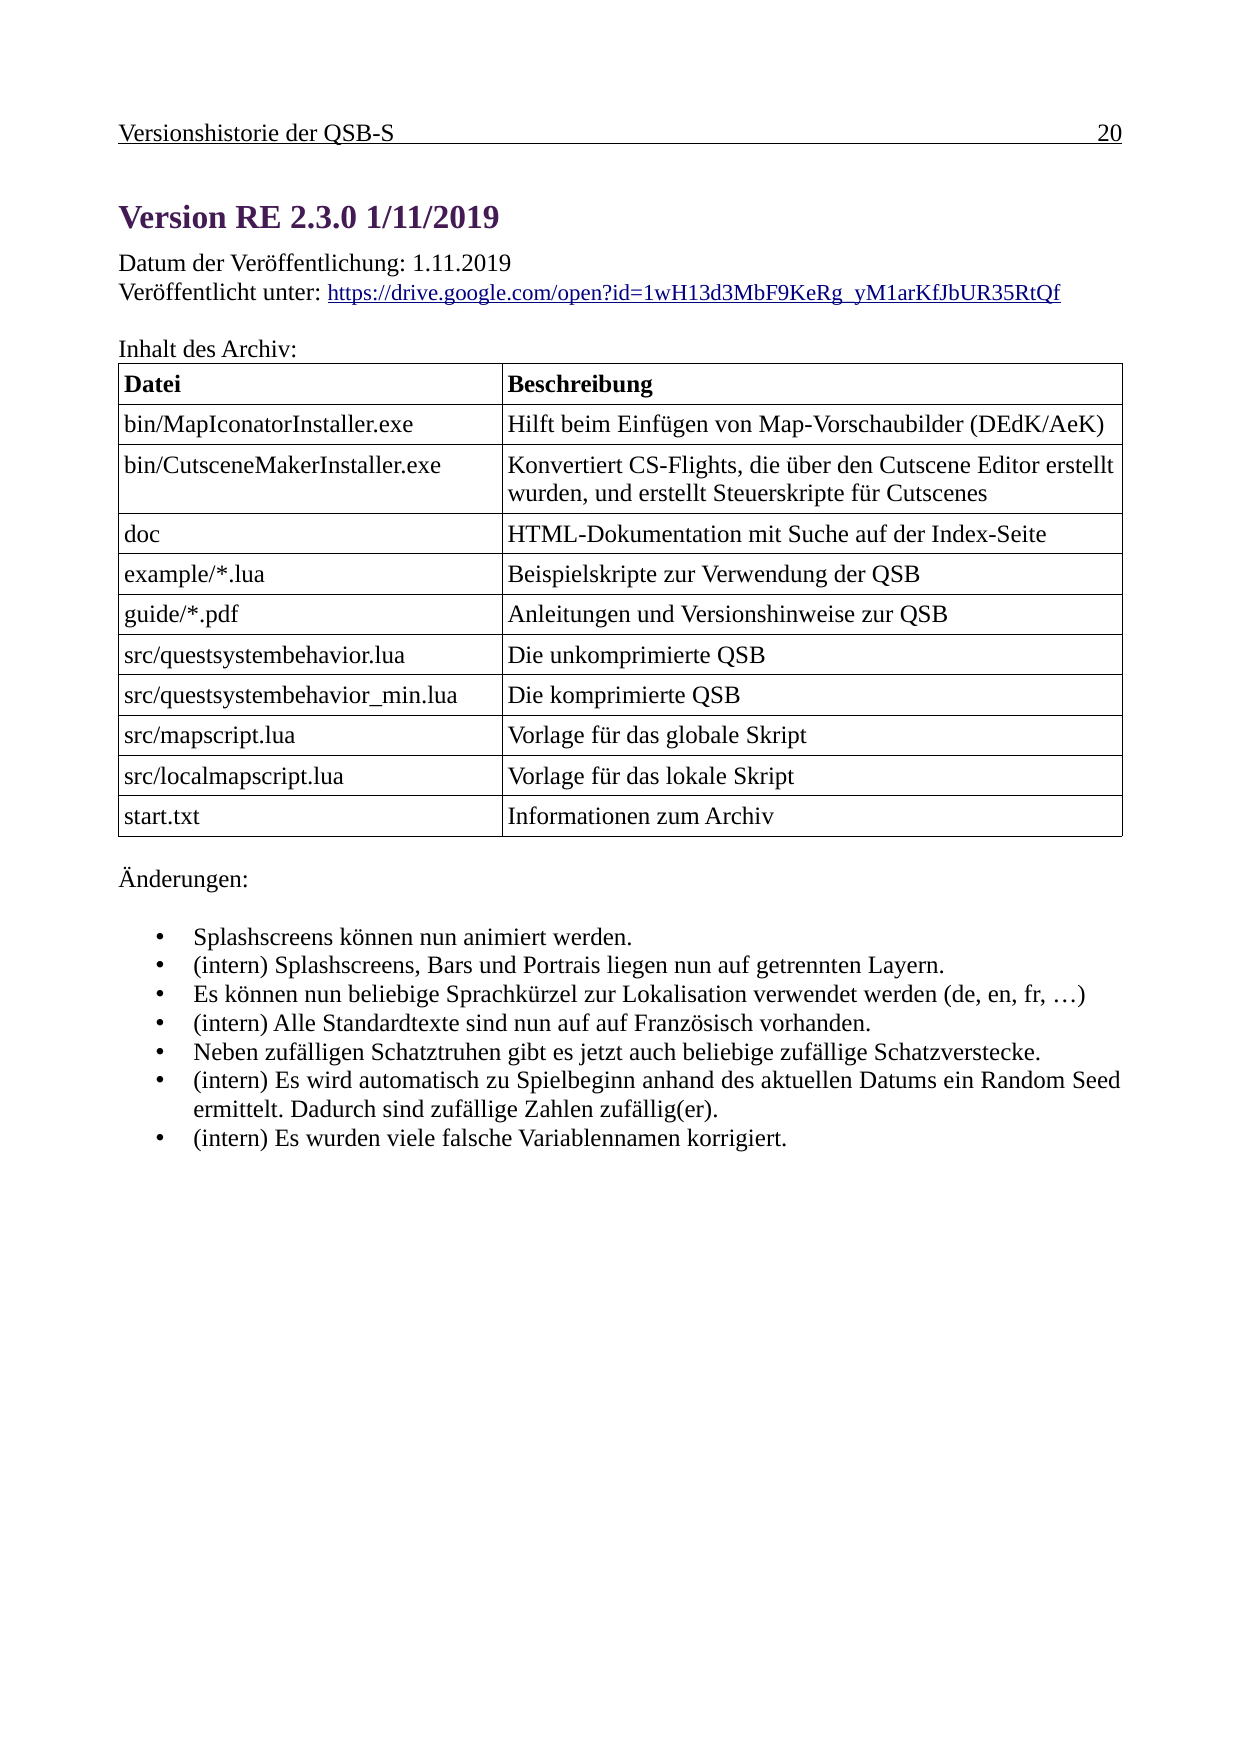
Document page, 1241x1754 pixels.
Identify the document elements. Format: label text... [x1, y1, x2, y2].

table_cell Informationen zum Archiv [503, 796, 1122, 836]
list (intern) Es wird automatisch zu Spielbeginn anhand des aktuellen Datums ein Random Seed ermittelt. Dadurch sind zufällige Zahlen zufällig(er). [156, 1066, 1122, 1123]
table_cell Die unkomprimierte QSB [503, 635, 1122, 674]
table_cell Anleitungen und Versionshinweise zur QSB [503, 595, 1122, 634]
table_cell guide/*.pdf [119, 595, 502, 634]
list Es können nun beliebige Sprachkürzel zur Lokalisation verwendet werden (de, en, fr, …) [156, 979, 1122, 1008]
table_cell bin/CutsceneMakerInstaller.exe [119, 445, 502, 513]
table_cell example/*.lua [119, 554, 502, 594]
table_cell start.txt [119, 796, 502, 836]
text Veröffentlicht unter: https://drive.google.com/open?id=1wH13d3MbF9KeRg_yM1arKfJbUR35RtQf [118, 277, 1122, 306]
text Änderungen: [118, 864, 1122, 893]
list (intern) Es wurden viele falsche Variablennamen korrigiert. [156, 1123, 1122, 1152]
table_cell Konvertiert CS-Flights, die über den Cutscene Editor erstellt wurden, und erstellt Steuerskripte für Cutscenes [503, 445, 1122, 513]
table_header Beschreibung [503, 364, 1122, 404]
table_cell src/mapscript.lua [119, 716, 502, 755]
table_cell src/localmapscript.lua [119, 756, 502, 795]
table_cell bin/MapIconatorInstaller.exe [119, 405, 502, 444]
text Inhalt des Archiv: [118, 334, 1122, 363]
list Neben zufälligen Schatztruhen gibt es jetzt auch beliebige zufällige Schatzverstecke. [156, 1037, 1122, 1066]
table_cell doc [119, 514, 502, 553]
table_cell Hilft beim Einfügen von Map-Vorschaubilder (DEdK/AeK) [503, 405, 1122, 444]
subtitle Version RE 2.3.0 1/11/2019 [118, 197, 1122, 236]
list (intern) Alle Standardtexte sind nun auf auf Französisch vorhanden. [156, 1008, 1122, 1037]
table_cell Vorlage für das globale Skript [503, 716, 1122, 755]
table_cell Beispielskripte zur Verwendung der QSB [503, 554, 1122, 594]
table_header Datei [119, 364, 502, 404]
table_cell Vorlage für das lokale Skript [503, 756, 1122, 795]
list (intern) Splashscreens, Bars und Portrais liegen nun auf getrennten Layern. [156, 951, 1122, 979]
table_cell src/questsystembehavior_min.lua [119, 675, 502, 714]
list Splashscreens können nun animiert werden. [156, 922, 1122, 951]
table_cell HTML-Dokumentation mit Suche auf der Index-Seite [503, 514, 1122, 553]
text Datum der Veröffentlichung: 1.11.2019 [118, 248, 1122, 277]
table_cell src/questsystembehavior.lua [119, 635, 502, 674]
table_cell Die komprimierte QSB [503, 675, 1122, 714]
